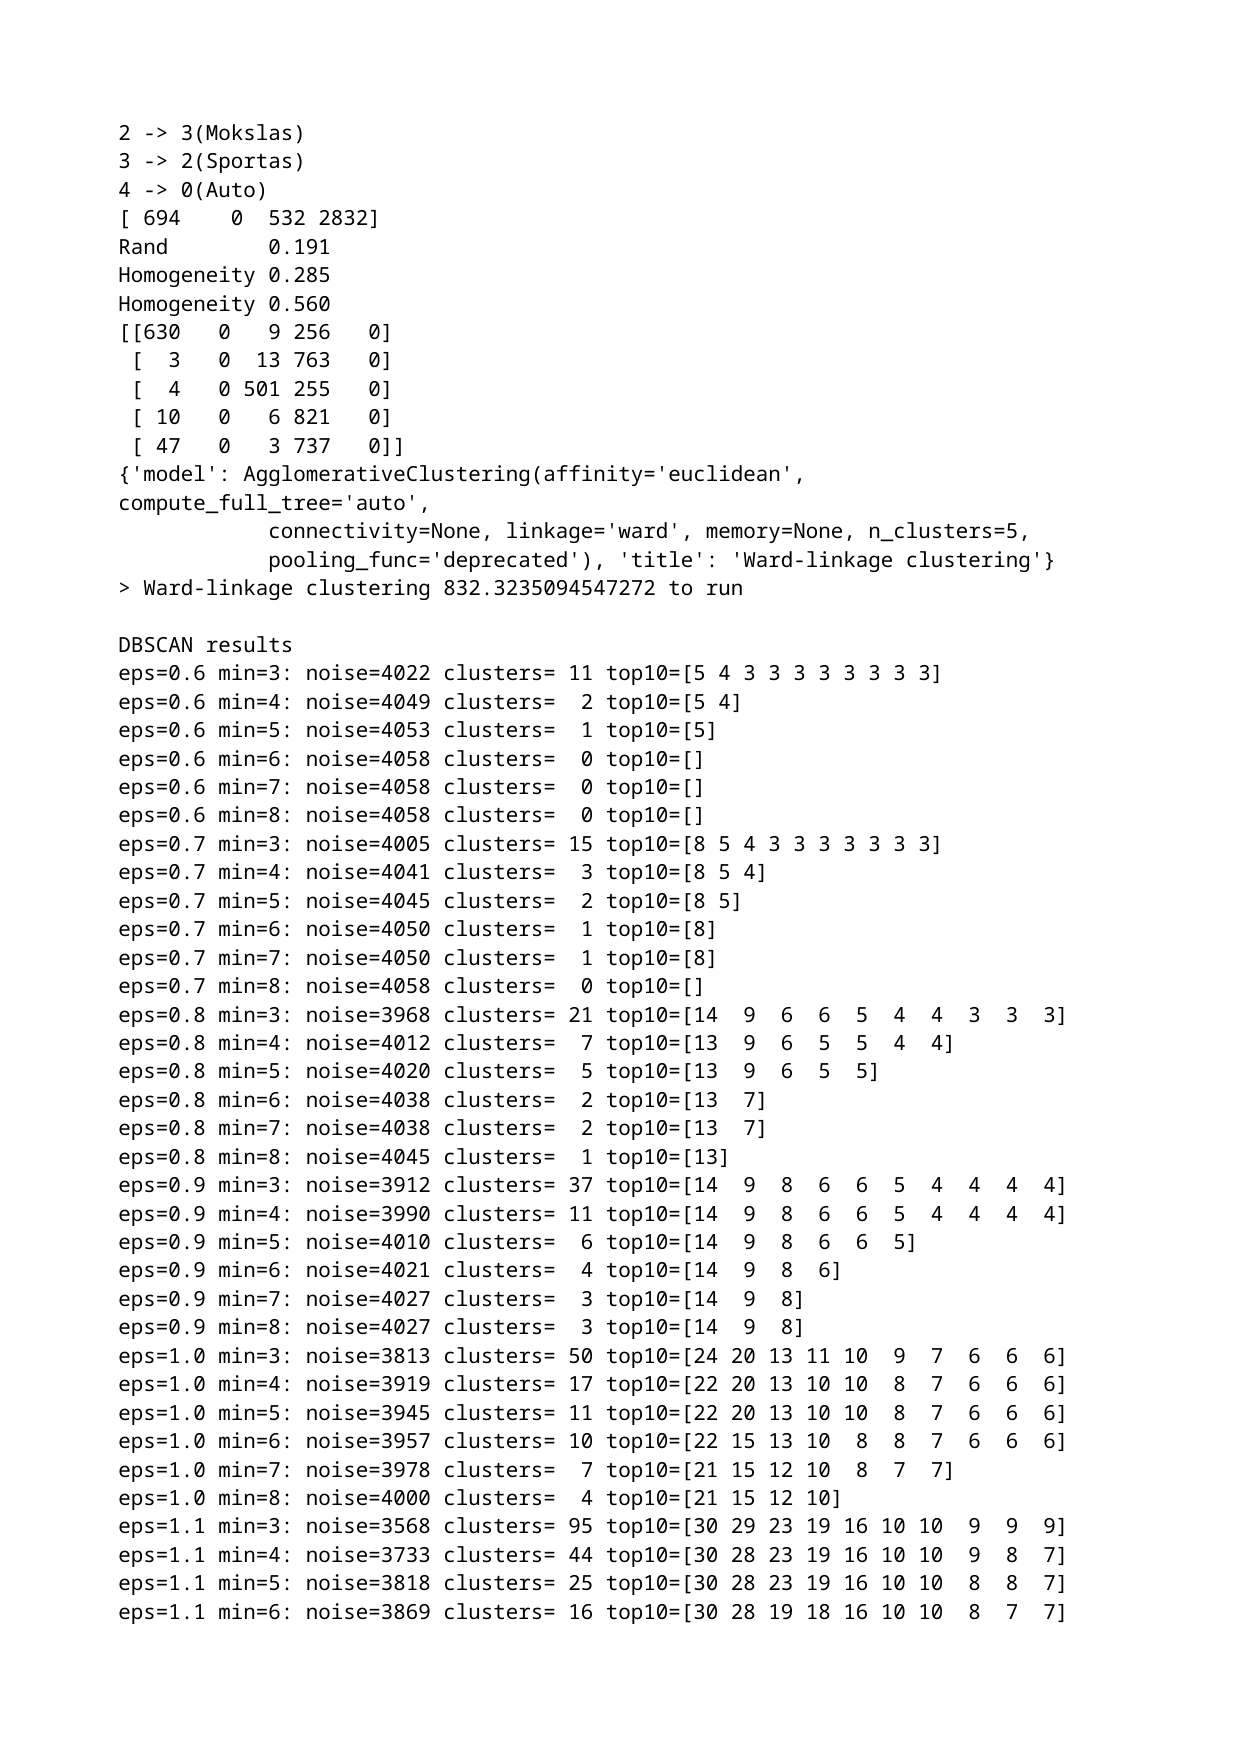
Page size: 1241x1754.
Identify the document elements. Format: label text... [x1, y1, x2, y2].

text eps=0.8 min=5: noise=4020 clusters= 5 top10=[13 9 6 5 5] [118, 1057, 1122, 1085]
text eps=0.7 min=6: noise=4050 clusters= 1 top10=[8] [118, 914, 1122, 943]
text eps=0.8 min=3: noise=3968 clusters= 21 top10=[14 9 6 6 5 4 4 3 3 3] [118, 1000, 1122, 1028]
text eps=0.6 min=6: noise=4058 clusters= 0 top10=[] [118, 744, 1122, 772]
text Homogeneity 0.560 [118, 289, 1122, 317]
text {'model': AgglomerativeClustering(affinity='euclidean', compute_full_tree='auto', [118, 459, 1122, 516]
text eps=0.9 min=6: noise=4021 clusters= 4 top10=[14 9 8 6] [118, 1256, 1122, 1284]
text DBSCAN results [118, 630, 1122, 658]
text eps=0.6 min=7: noise=4058 clusters= 0 top10=[] [118, 772, 1122, 801]
text eps=0.8 min=8: noise=4045 clusters= 1 top10=[13] [118, 1142, 1122, 1170]
text eps=1.0 min=8: noise=4000 clusters= 4 top10=[21 15 12 10] [118, 1483, 1122, 1512]
text eps=1.1 min=3: noise=3568 clusters= 95 top10=[30 29 23 19 16 10 10 9 9 9] [118, 1512, 1122, 1540]
text eps=1.1 min=5: noise=3818 clusters= 25 top10=[30 28 23 19 16 10 10 8 8 7] [118, 1568, 1122, 1597]
text [[630 0 9 256 0] [118, 317, 1122, 346]
text eps=1.0 min=5: noise=3945 clusters= 11 top10=[22 20 13 10 10 8 7 6 6 6] [118, 1398, 1122, 1426]
text [ 3 0 13 763 0] [118, 346, 1122, 374]
text Homogeneity 0.285 [118, 260, 1122, 289]
text [ 47 0 3 737 0]] [118, 431, 1122, 459]
text 2 -> 3(Mokslas) [118, 118, 1122, 147]
text eps=1.0 min=3: noise=3813 clusters= 50 top10=[24 20 13 11 10 9 7 6 6 6] [118, 1341, 1122, 1369]
text Rand 0.191 [118, 232, 1122, 260]
text eps=0.8 min=7: noise=4038 clusters= 2 top10=[13 7] [118, 1113, 1122, 1142]
text eps=0.9 min=3: noise=3912 clusters= 37 top10=[14 9 8 6 6 5 4 4 4 4] [118, 1170, 1122, 1199]
text connectivity=None, linkage='ward', memory=None, n_clusters=5, [118, 516, 1122, 545]
text eps=0.7 min=4: noise=4041 clusters= 3 top10=[8 5 4] [118, 857, 1122, 886]
text eps=0.6 min=8: noise=4058 clusters= 0 top10=[] [118, 801, 1122, 829]
text eps=1.1 min=6: noise=3869 clusters= 16 top10=[30 28 19 18 16 10 10 8 7 7] [118, 1597, 1122, 1625]
text eps=1.0 min=4: noise=3919 clusters= 17 top10=[22 20 13 10 10 8 7 6 6 6] [118, 1369, 1122, 1398]
text eps=0.9 min=7: noise=4027 clusters= 3 top10=[14 9 8] [118, 1284, 1122, 1312]
text > Ward-linkage clustering 832.3235094547272 to run [118, 573, 1122, 602]
text 4 -> 0(Auto) [118, 175, 1122, 203]
text eps=0.6 min=4: noise=4049 clusters= 2 top10=[5 4] [118, 687, 1122, 715]
text [ 694 0 532 2832] [118, 203, 1122, 232]
text eps=0.6 min=3: noise=4022 clusters= 11 top10=[5 4 3 3 3 3 3 3 3 3] [118, 658, 1122, 687]
text eps=0.9 min=5: noise=4010 clusters= 6 top10=[14 9 8 6 6 5] [118, 1227, 1122, 1256]
text eps=0.7 min=5: noise=4045 clusters= 2 top10=[8 5] [118, 886, 1122, 914]
text eps=0.7 min=7: noise=4050 clusters= 1 top10=[8] [118, 943, 1122, 971]
text eps=0.7 min=8: noise=4058 clusters= 0 top10=[] [118, 971, 1122, 1000]
text eps=1.1 min=4: noise=3733 clusters= 44 top10=[30 28 23 19 16 10 10 9 8 7] [118, 1540, 1122, 1568]
text eps=0.9 min=4: noise=3990 clusters= 11 top10=[14 9 8 6 6 5 4 4 4 4] [118, 1199, 1122, 1227]
text eps=1.0 min=6: noise=3957 clusters= 10 top10=[22 15 13 10 8 8 7 6 6 6] [118, 1426, 1122, 1455]
text [ 4 0 501 255 0] [118, 374, 1122, 402]
text eps=0.8 min=4: noise=4012 clusters= 7 top10=[13 9 6 5 5 4 4] [118, 1028, 1122, 1057]
text [ 10 0 6 821 0] [118, 402, 1122, 431]
text eps=0.6 min=5: noise=4053 clusters= 1 top10=[5] [118, 715, 1122, 744]
text eps=1.0 min=7: noise=3978 clusters= 7 top10=[21 15 12 10 8 7 7] [118, 1455, 1122, 1483]
text eps=0.7 min=3: noise=4005 clusters= 15 top10=[8 5 4 3 3 3 3 3 3 3] [118, 829, 1122, 857]
text eps=0.8 min=6: noise=4038 clusters= 2 top10=[13 7] [118, 1085, 1122, 1113]
text eps=0.9 min=8: noise=4027 clusters= 3 top10=[14 9 8] [118, 1312, 1122, 1341]
text 3 -> 2(Sportas) [118, 147, 1122, 175]
text pooling_func='deprecated'), 'title': 'Ward-linkage clustering'} [118, 545, 1122, 573]
